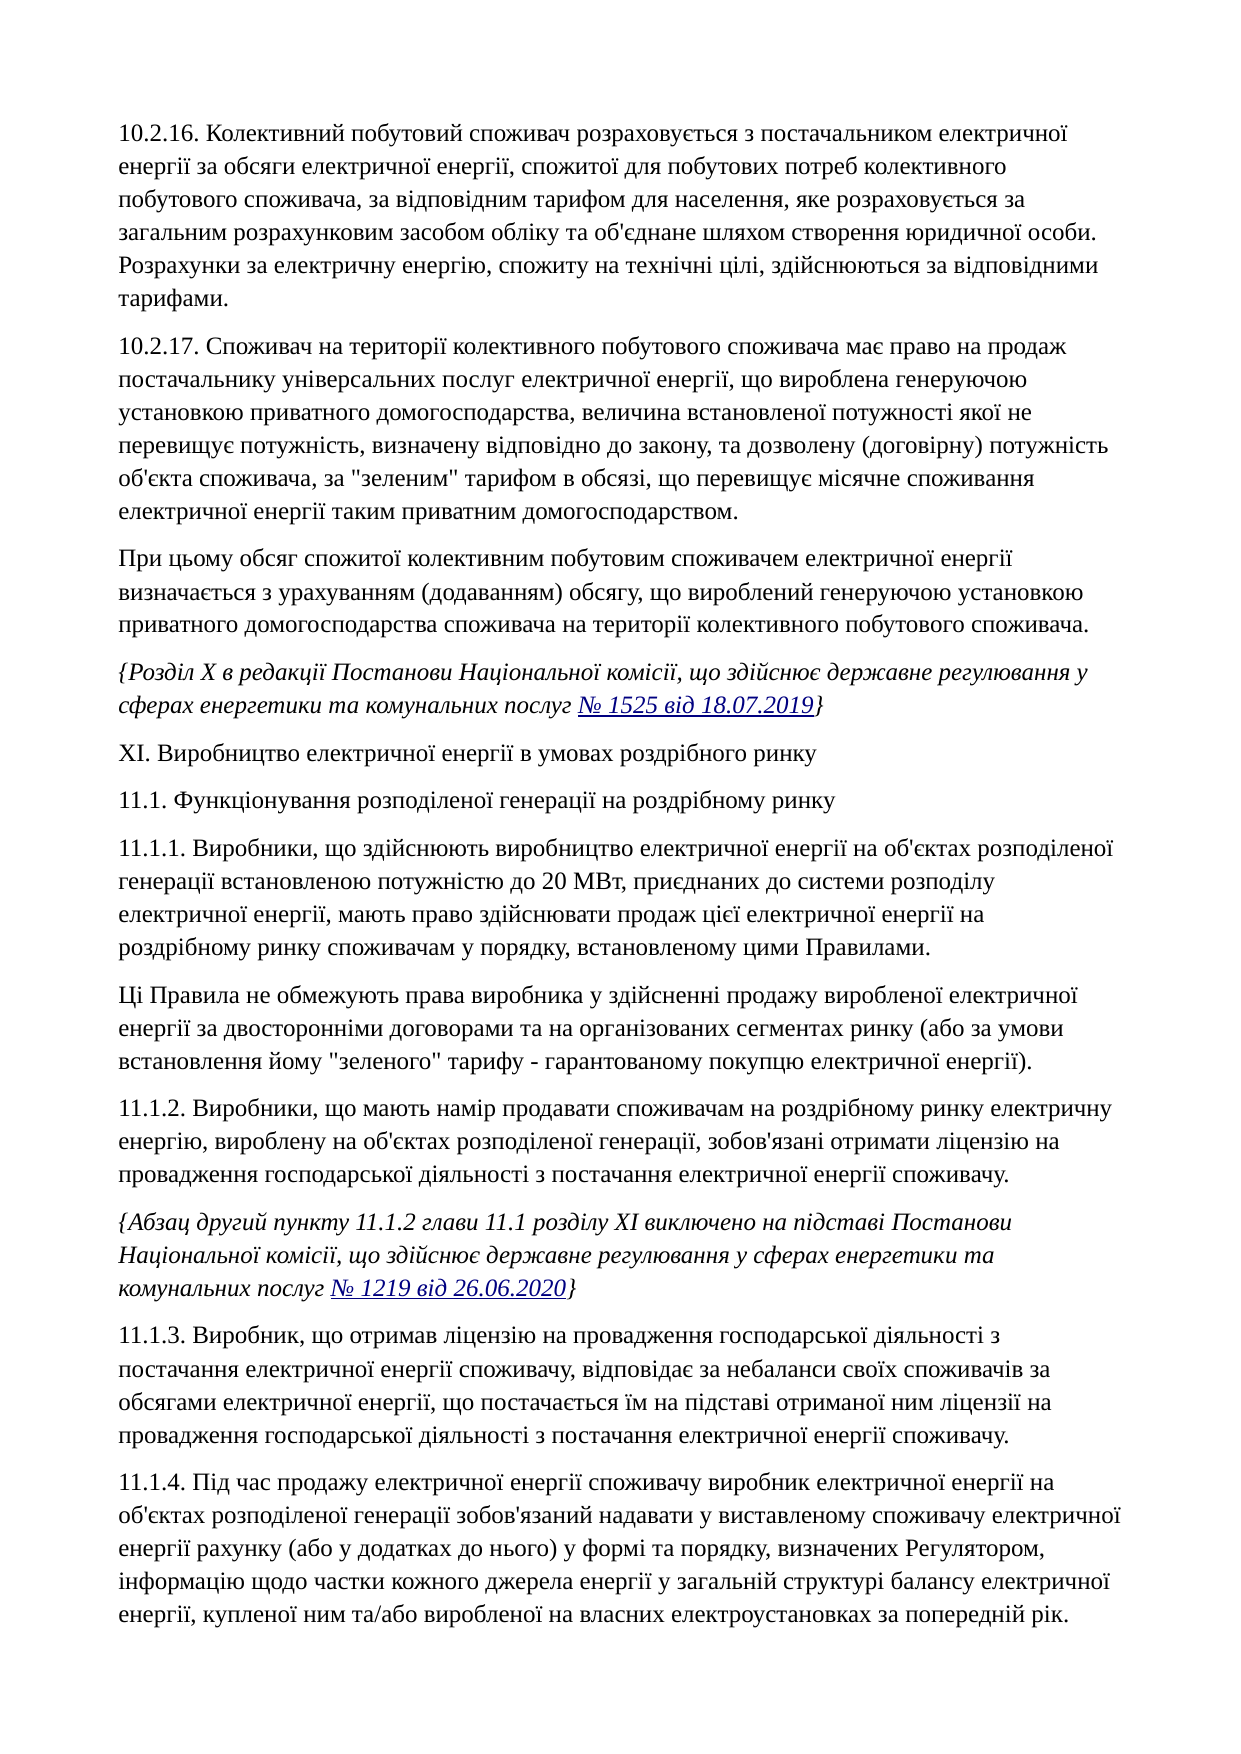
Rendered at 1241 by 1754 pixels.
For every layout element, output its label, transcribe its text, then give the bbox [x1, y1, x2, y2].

text 10.2.17. Споживач на території колективного побутового споживача має право на продаж постачальнику універсальних послуг електричної енергії, що вироблена генеруючою установкою приватного домогосподарства, величина встановленої потужності якої не перевищує потужність, визначену відповідно до закону, та дозволену (договірну) потужність об'єкта споживача, за "зеленим" тарифом в обсязі, що перевищує місячне споживання електричної енергії таким приватним домогосподарством. [118, 331, 1122, 525]
text 11.1.4. Під час продажу електричної енергії споживачу виробник електричної енергії на об'єктах розподіленої генерації зобов'язаний надавати у виставленому споживачу електричної енергії рахунку (або у додатках до нього) у формі та порядку, визначених Регулятором, інформацію щодо частки кожного джерела енергії у загальній структурі балансу електричної енергії, купленої ним та/або виробленої на власних електроустановках за попередній рік. [118, 1467, 1122, 1628]
text XI. Виробництво електричної енергії в умовах роздрібного ринку [118, 738, 1122, 767]
text 11.1. Функціонування розподіленої генерації на роздрібному ринку [118, 785, 1122, 814]
text Ці Правила не обмежують права виробника у здійсненні продажу виробленої електричної енергії за двосторонніми договорами та на організованих сегментах ринку (або за умови встановлення йому "зеленого" тарифу - гарантованому покупцю електричної енергії). [118, 980, 1122, 1074]
text 11.1.2. Виробники, що мають намір продавати споживачам на роздрібному ринку електричну енергію, вироблену на об'єктах розподіленої генерації, зобов'язані отримати ліцензію на провадження господарської діяльності з постачання електричної енергії споживачу. [118, 1093, 1122, 1188]
text При цьому обсяг спожитої колективним побутовим споживачем електричної енергії визначається з урахуванням (додаванням) обсягу, що вироблений генеруючою установкою приватного домогосподарства споживача на території колективного побутового споживача. [118, 543, 1122, 638]
text 11.1.1. Виробники, що здійснюють виробництво електричної енергії на об'єктах розподіленої генерації встановленою потужністю до 20 МВт, приєднаних до системи розподілу електричної енергії, мають право здійснювати продаж цієї електричної енергії на роздрібному ринку споживачам у порядку, встановленому цими Правилами. [118, 833, 1122, 961]
text {Абзац другий пункту 11.1.2 глави 11.1 розділу XI виключено на підставі Постанови Національної комісії, що здійснює державне регулювання у сферах енергетики та комунальних послуг № 1219 від 26.06.2020} [118, 1207, 1122, 1302]
text 10.2.16. Колективний побутовий споживач розраховується з постачальником електричної енергії за обсяги електричної енергії, спожитої для побутових потреб колективного побутового споживача, за відповідним тарифом для населення, яке розраховується за загальним розрахунковим засобом обліку та об'єднане шляхом створення юридичної особи. Розрахунки за електричну енергію, спожиту на технічні цілі, здійснюються за відповідними тарифами. [118, 118, 1122, 312]
text 11.1.3. Виробник, що отримав ліцензію на провадження господарської діяльності з постачання електричної енергії споживачу, відповідає за небаланси своїх споживачів за обсягами електричної енергії, що постачається їм на підставі отриманої ним ліцензії на провадження господарської діяльності з постачання електричної енергії споживачу. [118, 1321, 1122, 1448]
text {Розділ X в редакції Постанови Національної комісії, що здійснює державне регулювання у сферах енергетики та комунальних послуг № 1525 від 18.07.2019} [118, 657, 1122, 719]
